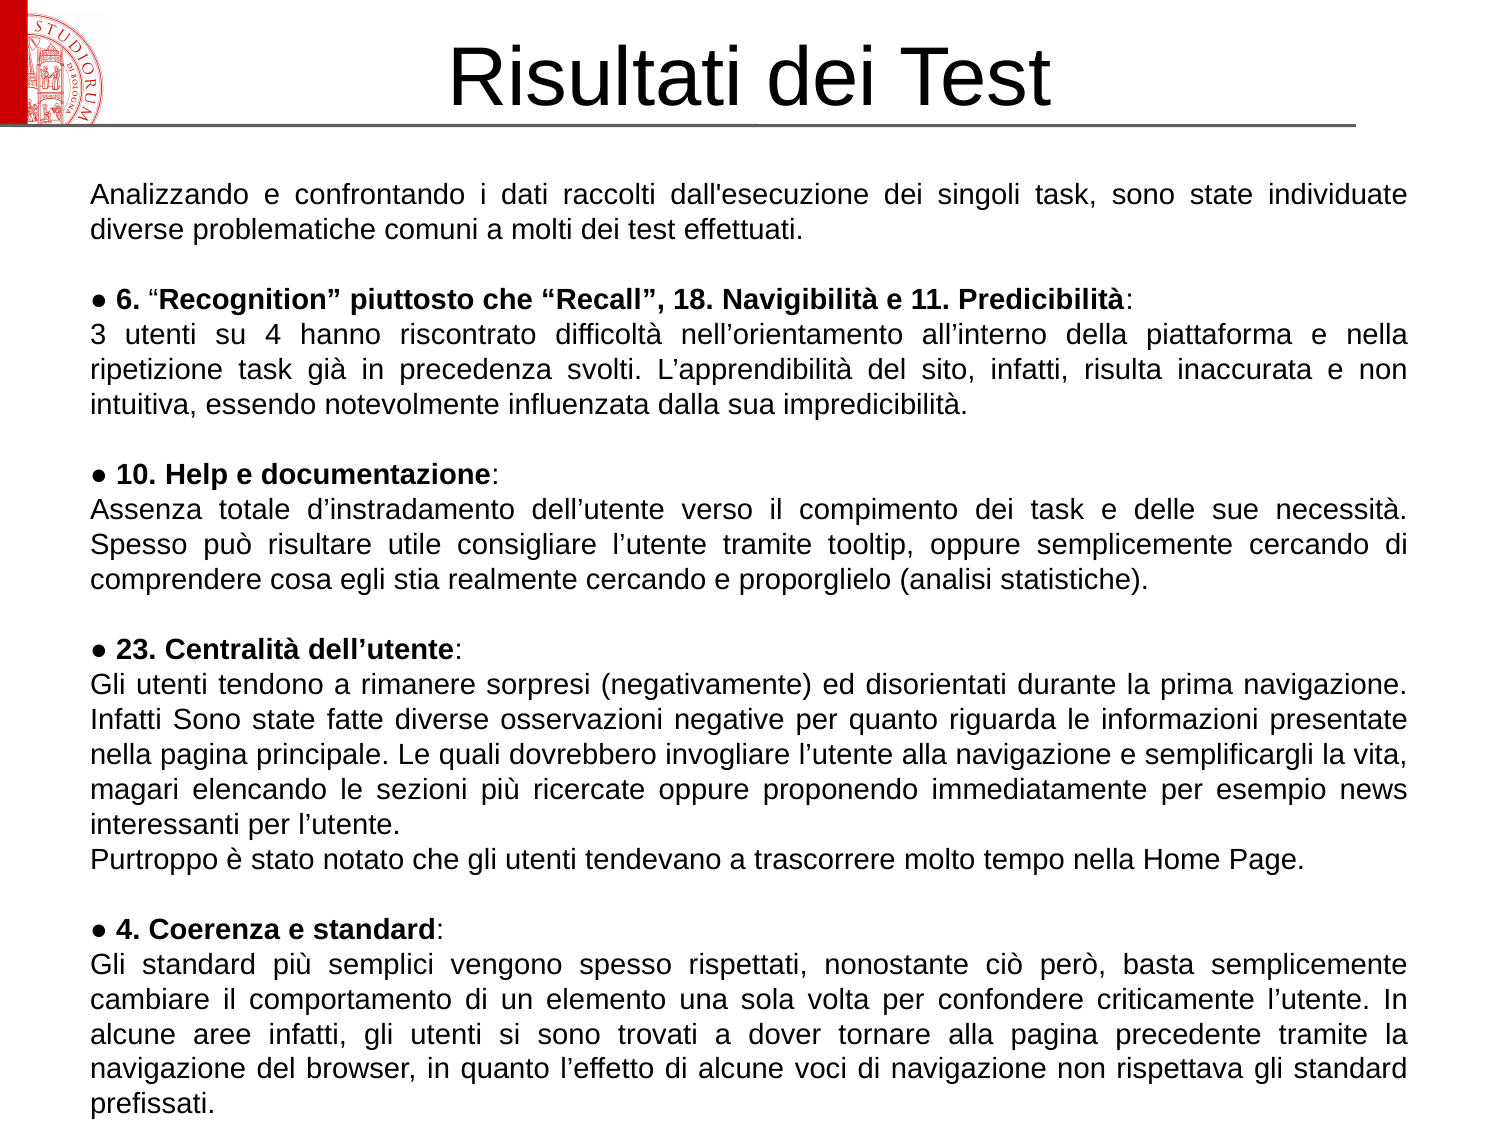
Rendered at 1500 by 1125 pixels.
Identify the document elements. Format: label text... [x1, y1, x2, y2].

title Risultati dei Test [75, 7, 1425, 114]
list Analizzando e confrontando i dati raccolti dall'esecuzione dei singoli task, sono state individuate diverse problematiche comuni a molti dei test effettuati. ● 6. “Recognition” piuttosto che “Recall”, 18. Navigibilità e 11. Predicibilità: 3 utenti su 4 hanno riscontrato difficoltà nell’orientamento all’interno della piattaforma e nella ripetizione task già in precedenza svolti. L’apprendibilità del sito, infatti, risulta inaccurata e non intuitiva, essendo notevolmente influenzata dalla sua impredicibilità. ● 10. Help e documentazione: Assenza totale d’instradamento dell’utente verso il compimento dei task e delle sue necessità. Spesso può risultare utile consigliare l’utente tramite tooltip, oppure semplicemente cercando di comprendere cosa egli stia realmente cercando e proporglielo (analisi statistiche). ● 23. Centralità dell’utente: Gli utenti tendono a rimanere sorpresi (negativamente) ed disorientati durante la prima navigazione. Infatti Sono state fatte diverse osservazioni negative per quanto riguarda le informazioni presentate nella pagina principale. Le quali dovrebbero invogliare l’utente alla navigazione e semplificargli la vita, magari elencando le sezioni più ricercate oppure proponendo immediatamente per esempio news interessanti per l’utente. Purtroppo è stato notato che gli utenti tendevano a trascorrere molto tempo nella Home Page. ● 4. Coerenza e standard: Gli standard più semplici vengono spesso rispettati, nonostante ciò però, basta semplicemente cambiare il comportamento di un elemento una sola volta per confondere criticamente l’utente. In alcune aree infatti, gli utenti si sono trovati a dover tornare alla pagina precedente tramite la navigazione del browser, in quanto l’effetto di alcune voci di navigazione non rispettava gli standard prefissati. [75, 160, 1425, 1005]
picture [28, 11, 107, 123]
